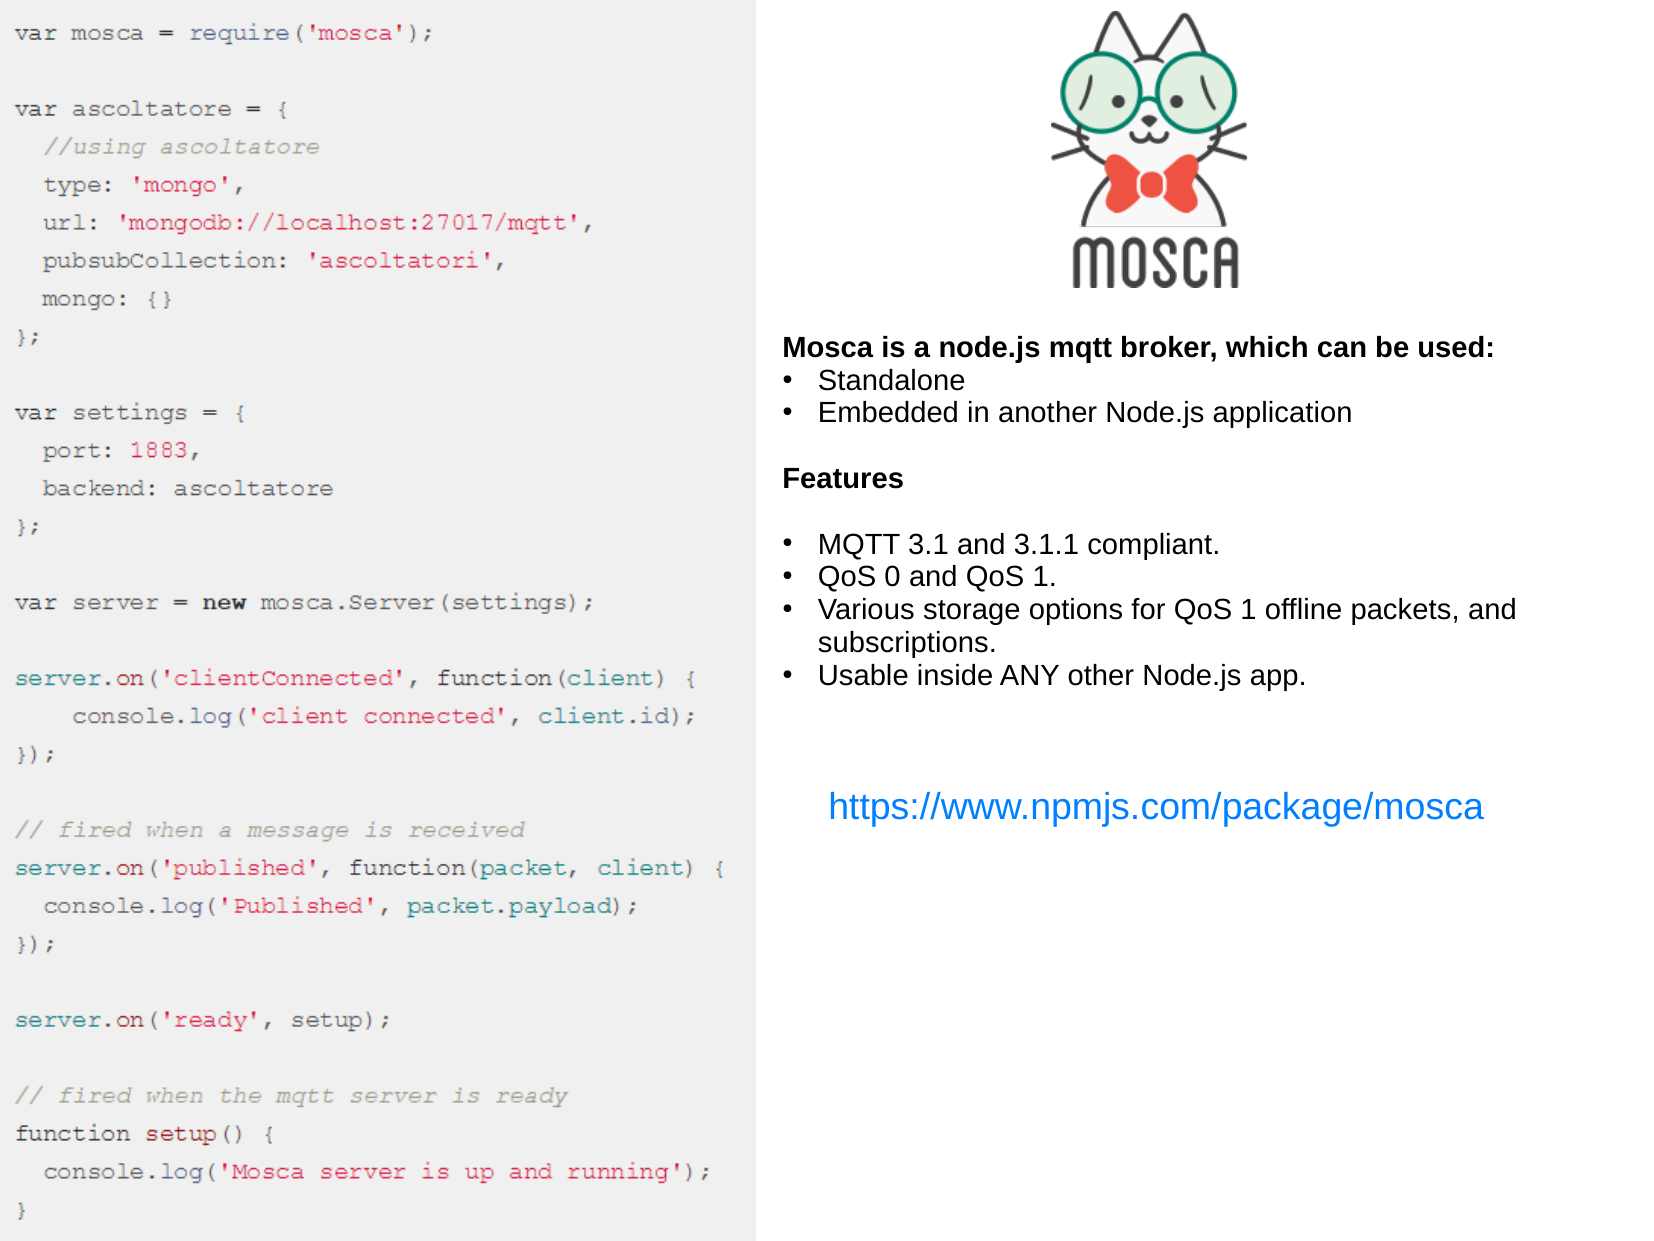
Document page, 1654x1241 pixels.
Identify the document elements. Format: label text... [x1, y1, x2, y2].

text_box Mosca is a node.js mqtt broker, which can be used: Standalone Embedded in another Node.js application Features MQTT 3.1 and 3.1.1 compliant. QoS 0 and QoS 1. Various storage options for QoS 1 offline packets, and subscriptions. Usable inside ANY other Node.js app. [767, 323, 1642, 780]
picture [0, 0, 756, 1241]
picture [1051, 11, 1289, 288]
text_box https://www.npmjs.com/package/mosca [813, 778, 1500, 835]
